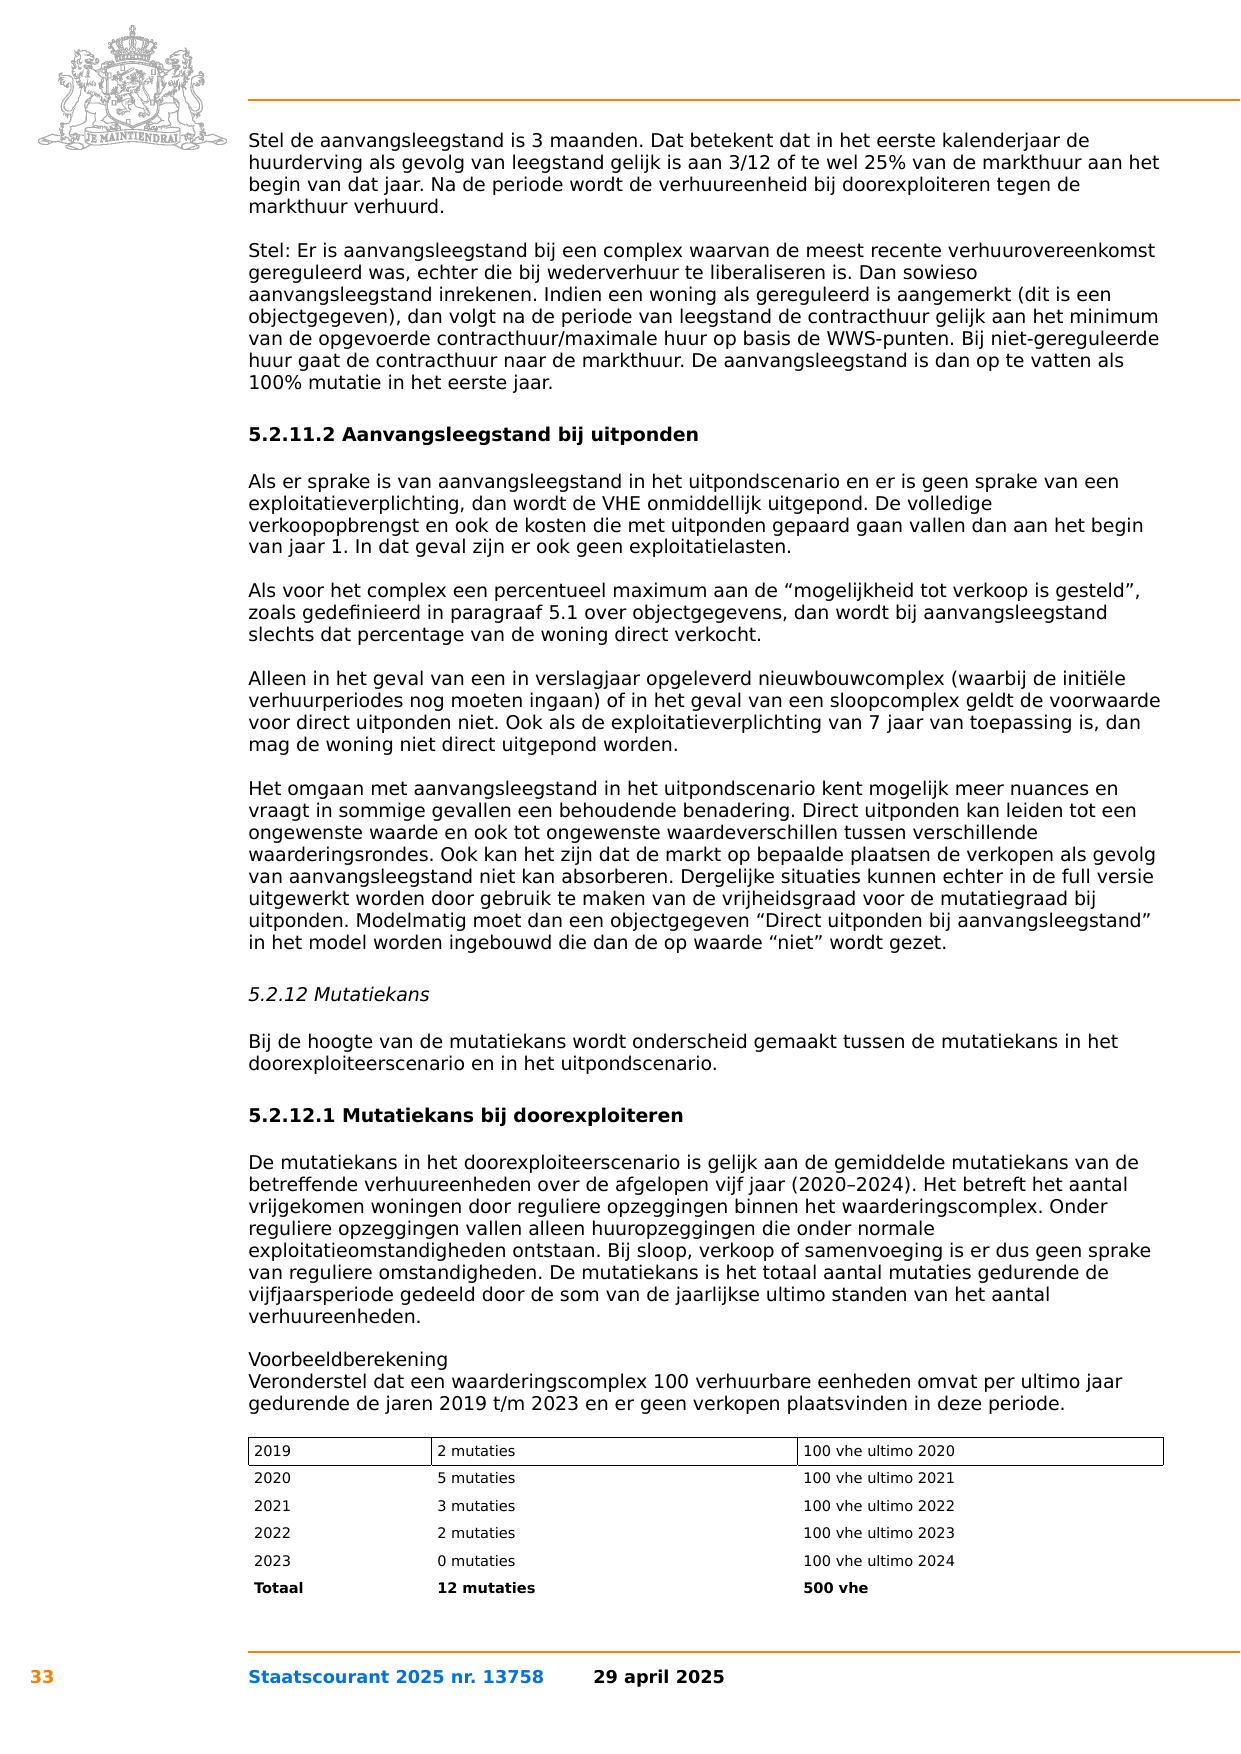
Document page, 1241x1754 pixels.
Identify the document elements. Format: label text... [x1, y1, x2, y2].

text Als voor het complex een percentueel maximum aan de “mogelijkheid tot verkoop is gesteld”, zoals gedefinieerd in paragraaf 5.1 over objectgegevens, dan wordt bij aanvangsleegstand slechts dat percentage van de woning direct verkocht. [248, 580, 1163, 646]
table_cell 100 vhe ultimo 2022 [798, 1493, 1163, 1519]
table_cell 2022 [249, 1520, 431, 1547]
subtitle 5.2.11.2 Aanvangsleegstand bij uitponden [248, 423, 1163, 446]
text Veronderstel dat een waarderingscomplex 100 verhuurbare eenheden omvat per ultimo jaar gedurende de jaren 2019 t/m 2023 en er geen verkopen plaatsvinden in deze periode. [248, 1371, 1163, 1415]
picture [38, 25, 227, 150]
table_cell 0 mutaties [432, 1548, 797, 1574]
subtitle 5.2.12 Mutatiekans [248, 984, 1163, 1006]
text Als er sprake is van aanvangsleegstand in het uitpondscenario en er is geen sprake van een exploitatieverplichting, dan wordt de VHE onmiddellijk uitgepond. De volledige verkoopopbrengst en ook de kosten die met uitponden gepaard gaan vallen dan aan het begin van jaar 1. In dat geval zijn er ook geen exploitatielasten. [248, 471, 1163, 558]
table_cell 2020 [249, 1466, 431, 1492]
table_cell 500 vhe [798, 1575, 1163, 1602]
table_cell 2021 [249, 1493, 431, 1519]
text Het omgaan met aanvangsleegstand in het uitpondscenario kent mogelijk meer nuances en vraagt in sommige gevallen een behoudende benadering. Direct uitponden kan leiden tot een ongewenste waarde en ook tot ongewenste waardeverschillen tussen verschillende waarderingsrondes. Ook kan het zijn dat de markt op bepaalde plaatsen de verkopen als gevolg van aanvangsleegstand niet kan absorberen. Dergelijke situaties kunnen echter in de full versie uitgewerkt worden door gebruik te maken van de vrijheidsgraad voor de mutatiegraad bij uitponden. Modelmatig moet dan een objectgegeven “Direct uitponden bij aanvangsleegstand” in het model worden ingebouwd die dan de op waarde “niet” wordt gezet. [248, 778, 1163, 954]
table_cell 100 vhe ultimo 2023 [798, 1520, 1163, 1547]
table_cell 12 mutaties [432, 1575, 797, 1602]
text Stel de aanvangsleegstand is 3 maanden. Dat betekent dat in het eerste kalenderjaar de huurderving als gevolg van leegstand gelijk is aan 3/12 of te wel 25% van de markthuur aan het begin van dat jaar. Na de periode wordt de verhuureenheid bij doorexploiteren tegen de markthuur verhuurd. [248, 130, 1163, 218]
table_header 100 vhe ultimo 2020 [798, 1438, 1163, 1464]
subtitle 5.2.12.1 Mutatiekans bij doorexploiteren [248, 1105, 1163, 1127]
table_cell 2 mutaties [432, 1520, 797, 1547]
text Voorbeeldberekening [248, 1349, 1163, 1371]
table_cell 3 mutaties [432, 1493, 797, 1519]
text Stel: Er is aanvangsleegstand bij een complex waarvan de meest recente verhuurovereenkomst gereguleerd was, echter die bij wederverhuur te liberaliseren is. Dan sowieso aanvangsleegstand inrekenen. Indien een woning als gereguleerd is aangemerkt (dit is een objectgegeven), dan volgt na de periode van leegstand de contracthuur gelijk aan het minimum van de opgevoerde contracthuur/maximale huur op basis de WWS-punten. Bij niet-gereguleerde huur gaat de contracthuur naar de markthuur. De aanvangsleegstand is dan op te vatten als 100% mutatie in het eerste jaar. [248, 240, 1163, 393]
text De mutatiekans in het doorexploiteerscenario is gelijk aan de gemiddelde mutatiekans van de betreffende verhuureenheden over de afgelopen vijf jaar (2020–2024). Het betreft het aantal vrijgekomen woningen door reguliere opzeggingen binnen het waarderingscomplex. Onder reguliere opzeggingen vallen alleen huuropzeggingen die onder normale exploitatieomstandigheden ontstaan. Bij sloop, verkoop of samenvoeging is er dus geen sprake van reguliere omstandigheden. De mutatiekans is het totaal aantal mutaties gedurende de vijfjaarsperiode gedeeld door de som van de jaarlijkse ultimo standen van het aantal verhuureenheden. [248, 1152, 1163, 1327]
table_cell 100 vhe ultimo 2024 [798, 1548, 1163, 1574]
table_header 2 mutaties [432, 1438, 797, 1464]
table_cell Totaal [249, 1575, 431, 1602]
table_header 2019 [249, 1438, 431, 1464]
table_cell 100 vhe ultimo 2021 [798, 1466, 1163, 1492]
text Alleen in het geval van een in verslagjaar opgeleverd nieuwbouwcomplex (waarbij de initiële verhuurperiodes nog moeten ingaan) of in het geval van een sloopcomplex geldt de voorwaarde voor direct uitponden niet. Ook als de exploitatieverplichting van 7 jaar van toepassing is, dan mag de woning niet direct uitgepond worden. [248, 668, 1163, 756]
text Bij de hoogte van de mutatiekans wordt onderscheid gemaakt tussen de mutatiekans in het doorexploiteerscenario en in het uitpondscenario. [248, 1031, 1163, 1075]
table_cell 2023 [249, 1548, 431, 1574]
table_cell 5 mutaties [432, 1466, 797, 1492]
